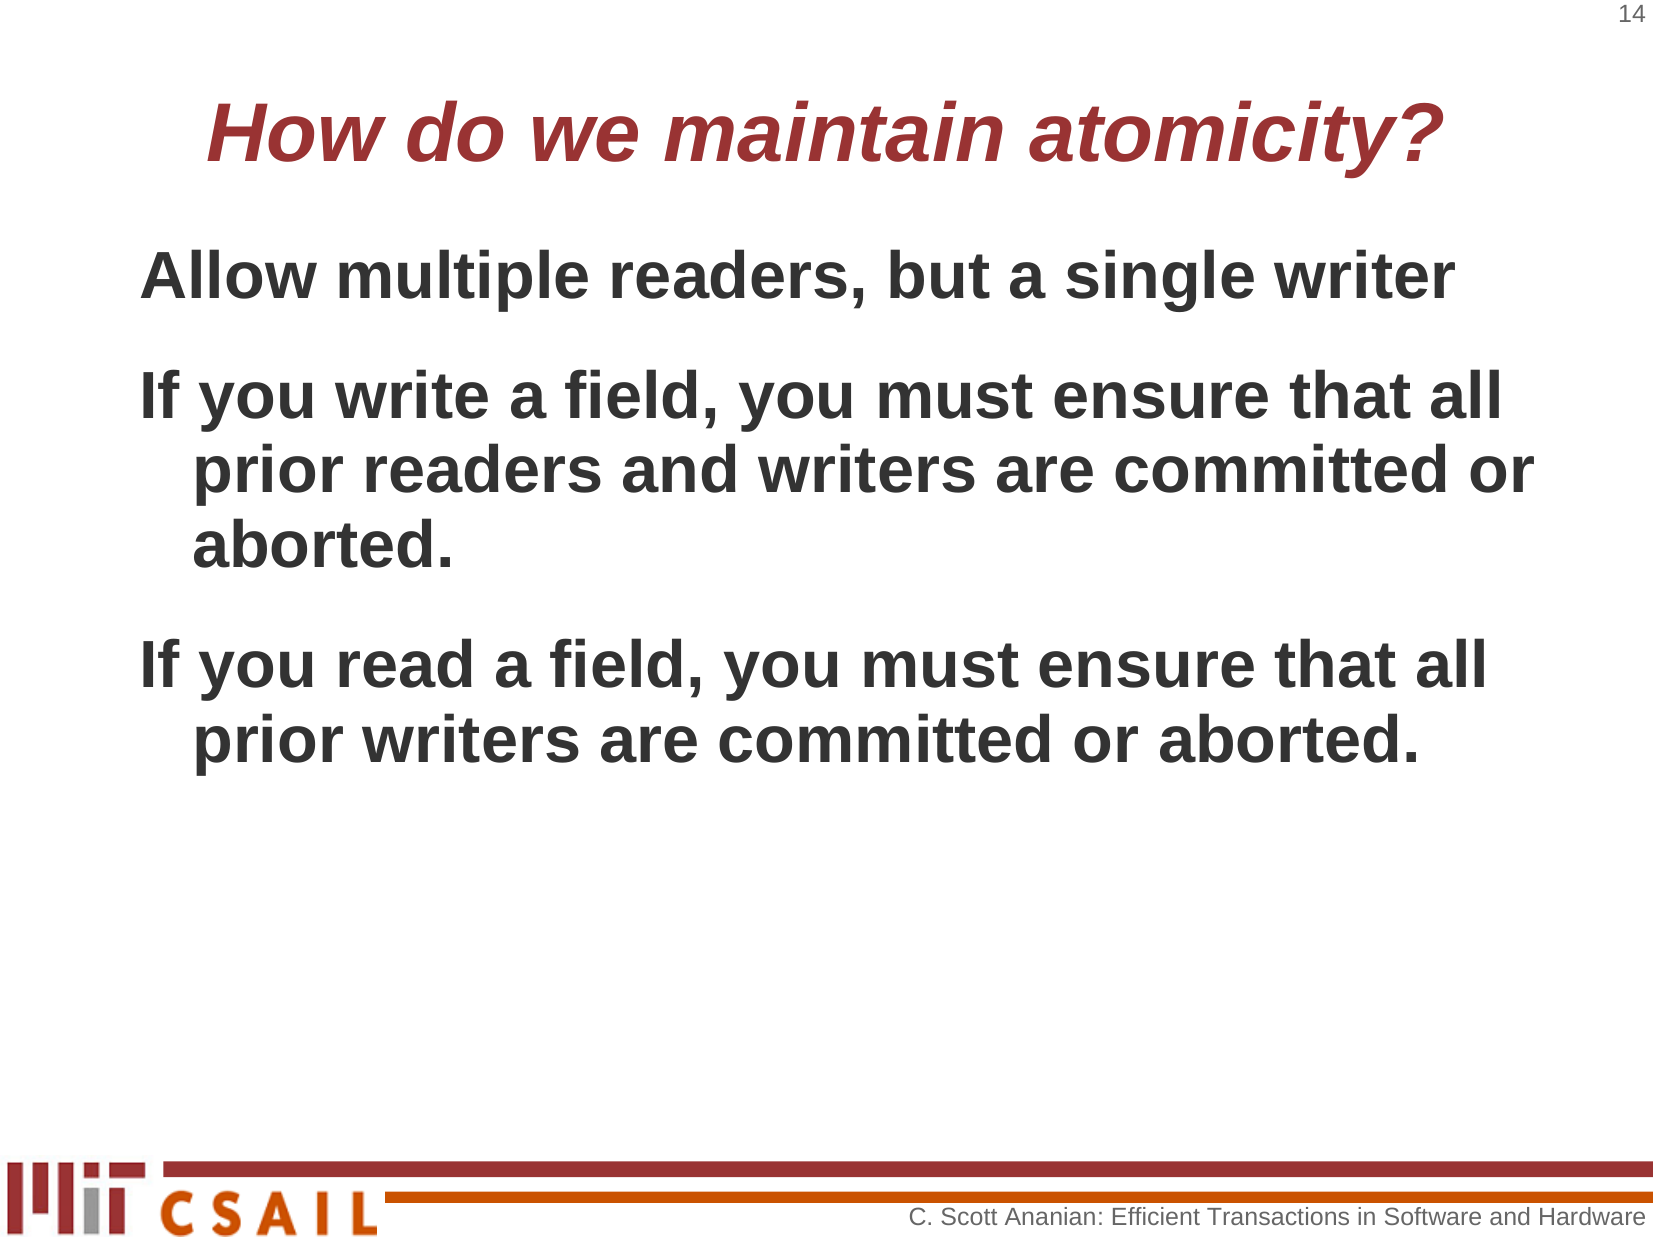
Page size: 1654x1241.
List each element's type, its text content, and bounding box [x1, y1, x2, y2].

list Allow multiple readers, but a single writer If you write a field, you must ensure that all prior readers and writers are committed or aborted. If you read a field, you must ensure that all prior writers are committed or aborted. [121, 237, 1561, 1133]
title How do we maintain atomicity? [52, 28, 1601, 237]
picture [0, 1155, 377, 1237]
